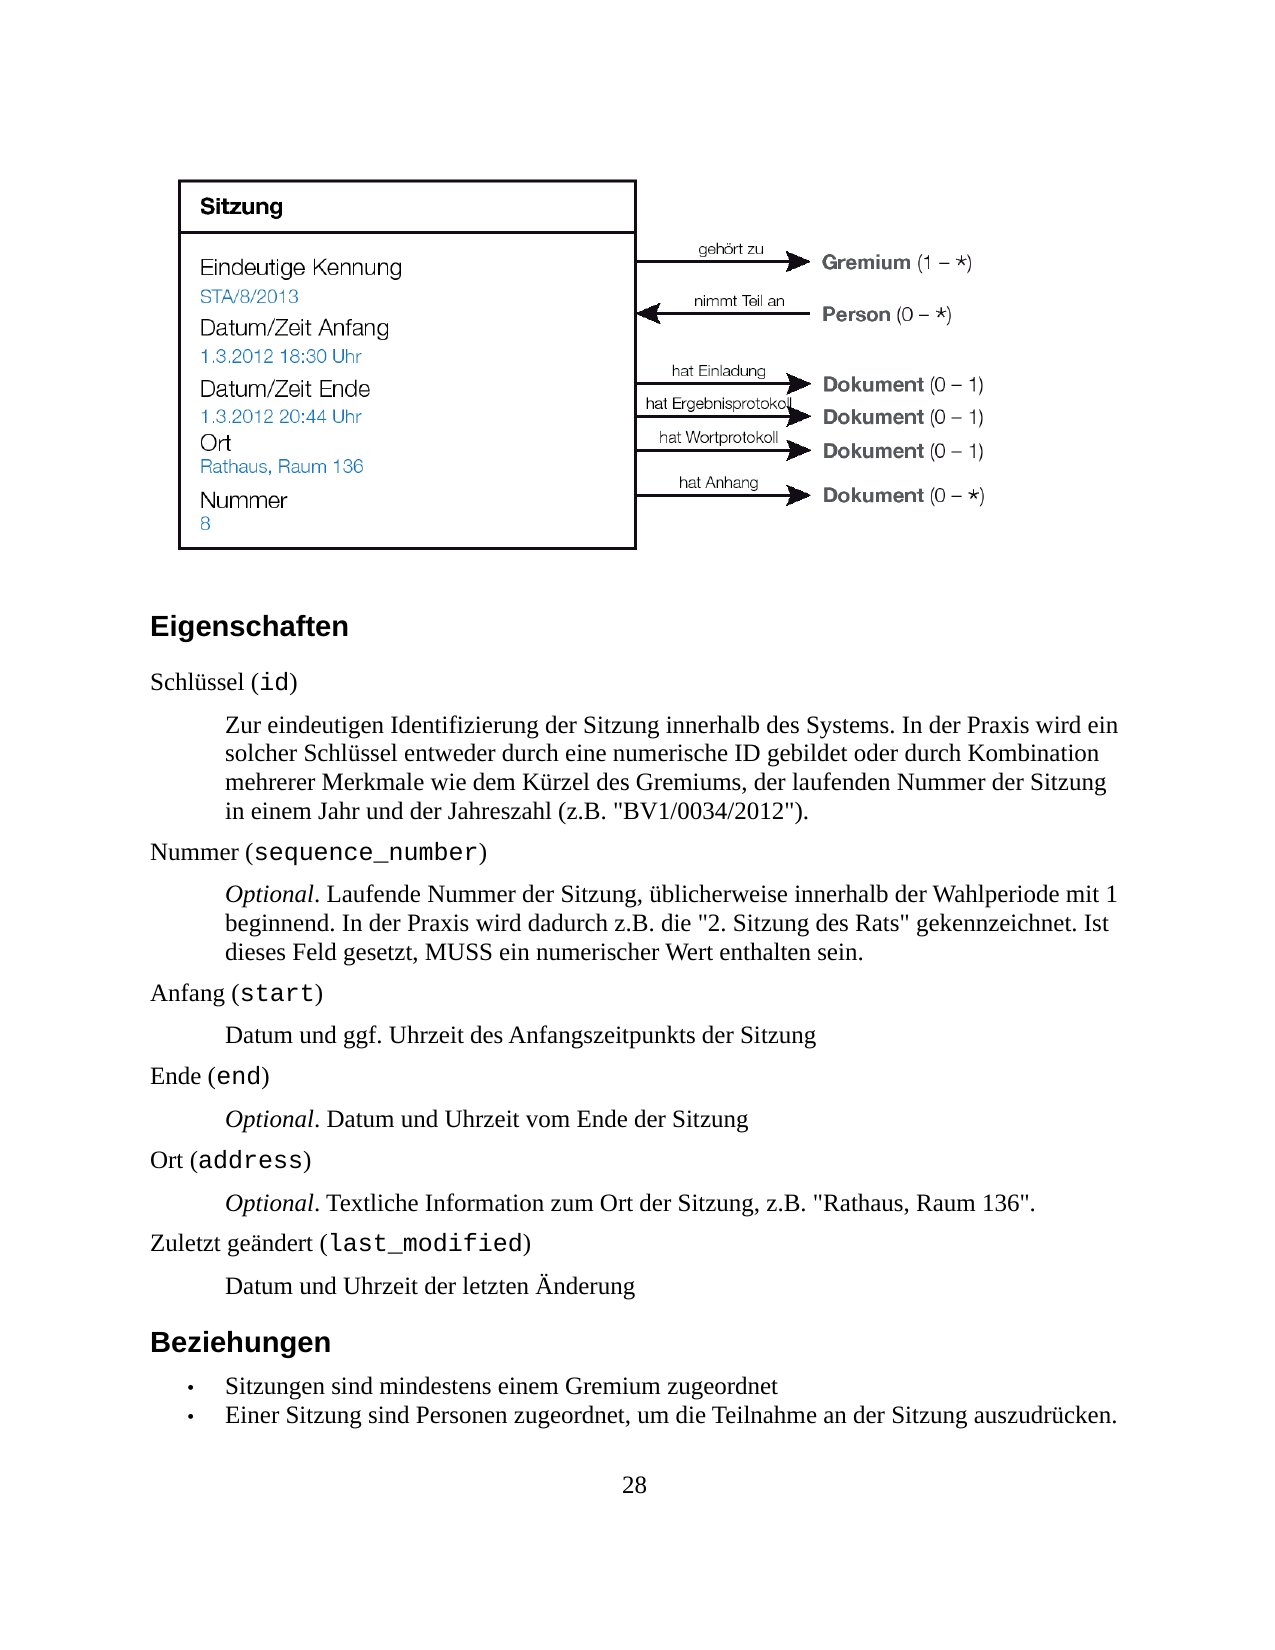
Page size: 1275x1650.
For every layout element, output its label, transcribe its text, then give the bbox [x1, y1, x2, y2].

text Zur eindeutigen Identifizierung der Sitzung innerhalb des Systems. In der Praxis wird ein solcher Schlüssel entweder durch eine numerische ID gebildet oder durch Kombination mehrerer Merkmale wie dem Kürzel des Gremiums, der laufenden Nummer der Sitzung in einem Jahr und der Jahreszahl (z.B. "BV1/0034/2012"). [225, 710, 1125, 825]
text Zuletzt geändert (last_modified) [150, 1228, 1125, 1259]
picture [150, 150, 986, 575]
text Ende (end) [150, 1061, 1125, 1092]
list Sitzungen sind mindestens einem Gremium zugeordnet [187, 1371, 1125, 1400]
subtitle Eigenschaften [150, 609, 1125, 642]
text Nummer (sequence_number) [150, 837, 1125, 868]
text Schlüssel (id) [150, 667, 1125, 698]
subtitle Beziehungen [150, 1325, 1125, 1358]
text Anfang (start) [150, 978, 1125, 1009]
list Einer Sitzung sind Personen zugeordnet, um die Teilnahme an der Sitzung auszudrücken. [187, 1400, 1125, 1428]
text Datum und Uhrzeit der letzten Änderung [225, 1271, 1125, 1300]
text Optional. Laufende Nummer der Sitzung, üblicherweise innerhalb der Wahlperiode mit 1 beginnend. In der Praxis wird dadurch z.B. die "2. Sitzung des Rats" gekennzeichnet. Ist dieses Feld gesetzt, MUSS ein numerischer Wert enthalten sein. [225, 879, 1125, 966]
text Optional. Textliche Information zum Ort der Sitzung, z.B. "Rathaus, Raum 136". [225, 1188, 1125, 1216]
text Optional. Datum und Uhrzeit vom Ende der Sitzung [225, 1104, 1125, 1133]
text Ort (address) [150, 1145, 1125, 1176]
text Datum und ggf. Uhrzeit des Anfangszeitpunkts der Sitzung [225, 1021, 1125, 1049]
